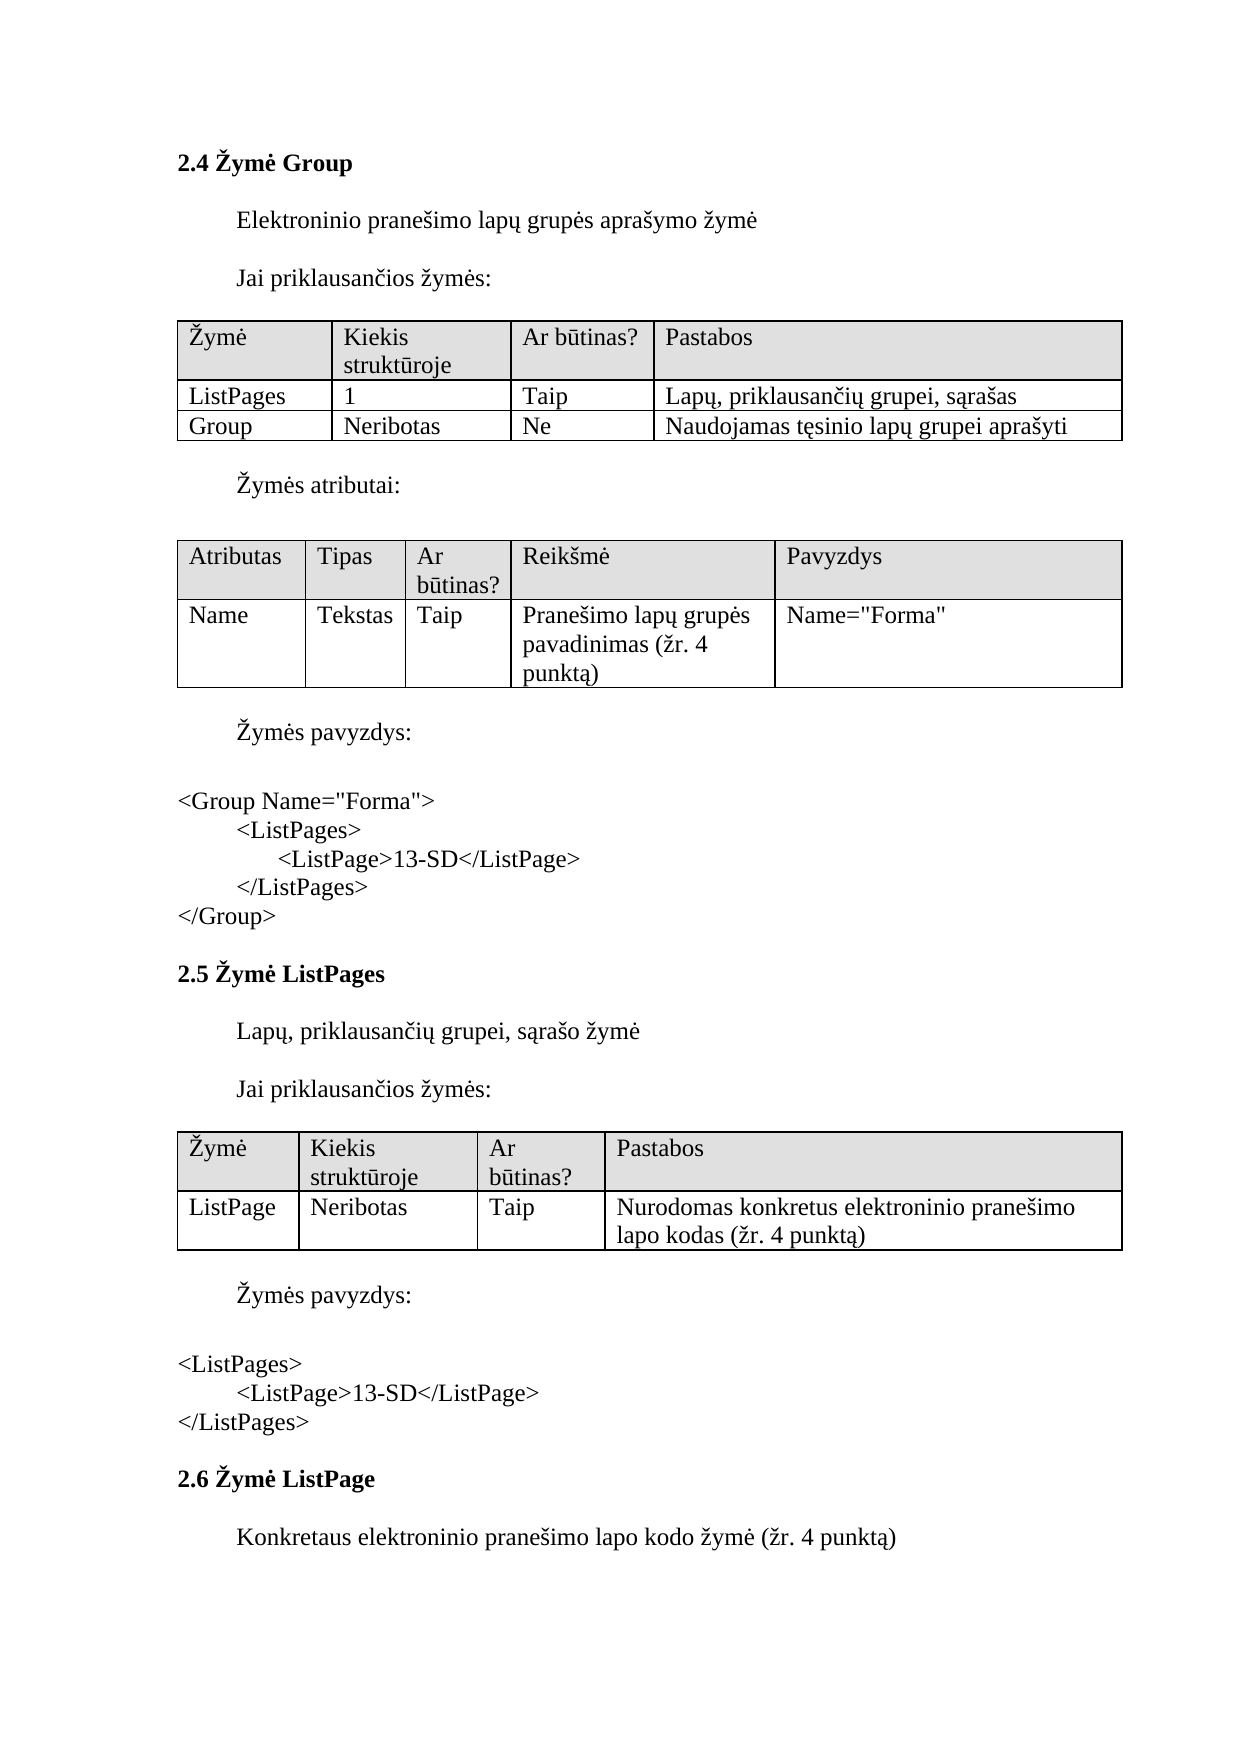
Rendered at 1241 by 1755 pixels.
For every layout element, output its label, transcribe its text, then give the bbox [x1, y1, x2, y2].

table_cell Lapų, priklausančių grupei, sąrašas [655, 381, 1121, 409]
table_header Pastabos [606, 1133, 1121, 1190]
table_header Ar būtinas? [478, 1133, 604, 1190]
table_cell Taip [406, 600, 510, 686]
table_cell Neribotas [300, 1192, 477, 1249]
table_header Pavyzdys [776, 541, 1121, 599]
text </Group> [177, 901, 1122, 930]
table_header Tipas [306, 541, 405, 599]
text 2.4 Žymė Group [177, 148, 1122, 176]
table_cell Name="Forma" [776, 600, 1121, 686]
table_cell ListPages [178, 381, 331, 409]
table_cell Pranešimo lapų grupės pavadinimas (žr. 4 punktą) [512, 600, 774, 686]
text <ListPages> [177, 1349, 1122, 1378]
text Žymės pavyzdys: [177, 717, 1122, 746]
table_cell Nurodomas konkretus elektroninio pranešimo lapo kodas (žr. 4 punktą) [606, 1192, 1121, 1249]
text 2.6 Žymė ListPage [177, 1464, 1122, 1493]
text Konkretaus elektroninio pranešimo lapo kodo žymė (žr. 4 punktą) [177, 1522, 1122, 1550]
table_cell Tekstas [306, 600, 405, 686]
text Žymės pavyzdys: [177, 1280, 1122, 1308]
text <ListPages> [177, 815, 1122, 844]
text <ListPage>13-SD</ListPage> [177, 1378, 1122, 1407]
text Žymės atributai: [177, 470, 1122, 499]
text Jai priklausančios žymės: [177, 263, 1122, 291]
text 2.5 Žymė ListPages [177, 959, 1122, 987]
table_cell Name [178, 600, 305, 686]
text Elektroninio pranešimo lapų grupės aprašymo žymė [177, 205, 1122, 234]
table_header Žymė [178, 1133, 298, 1190]
table_header Ar būtinas? [512, 322, 653, 379]
table_header Pastabos [655, 322, 1121, 379]
text <Group Name="Forma"> [177, 786, 1122, 815]
text </ListPages> [177, 1407, 1122, 1435]
table_cell Ne [512, 411, 653, 440]
table_header Žymė [178, 322, 331, 379]
table_header Reikšmė [512, 541, 774, 599]
table_header Atributas [178, 541, 305, 599]
table_cell Neribotas [333, 411, 510, 440]
table_header Kiekis struktūroje [333, 322, 510, 379]
table_cell ListPage [178, 1192, 298, 1249]
table_cell 1 [333, 381, 510, 409]
table_cell Taip [478, 1192, 604, 1249]
text </ListPages> [177, 872, 1122, 901]
table_cell Group [178, 411, 331, 440]
text Lapų, priklausančių grupei, sąrašo žymė [177, 1016, 1122, 1045]
table_cell Naudojamas tęsinio lapų grupei aprašyti [655, 411, 1121, 440]
text Jai priklausančios žymės: [177, 1074, 1122, 1102]
table_cell Taip [512, 381, 653, 409]
text <ListPage>13-SD</ListPage> [177, 844, 1122, 872]
table_header Ar būtinas? [406, 541, 510, 599]
table_header Kiekis struktūroje [300, 1133, 477, 1190]
